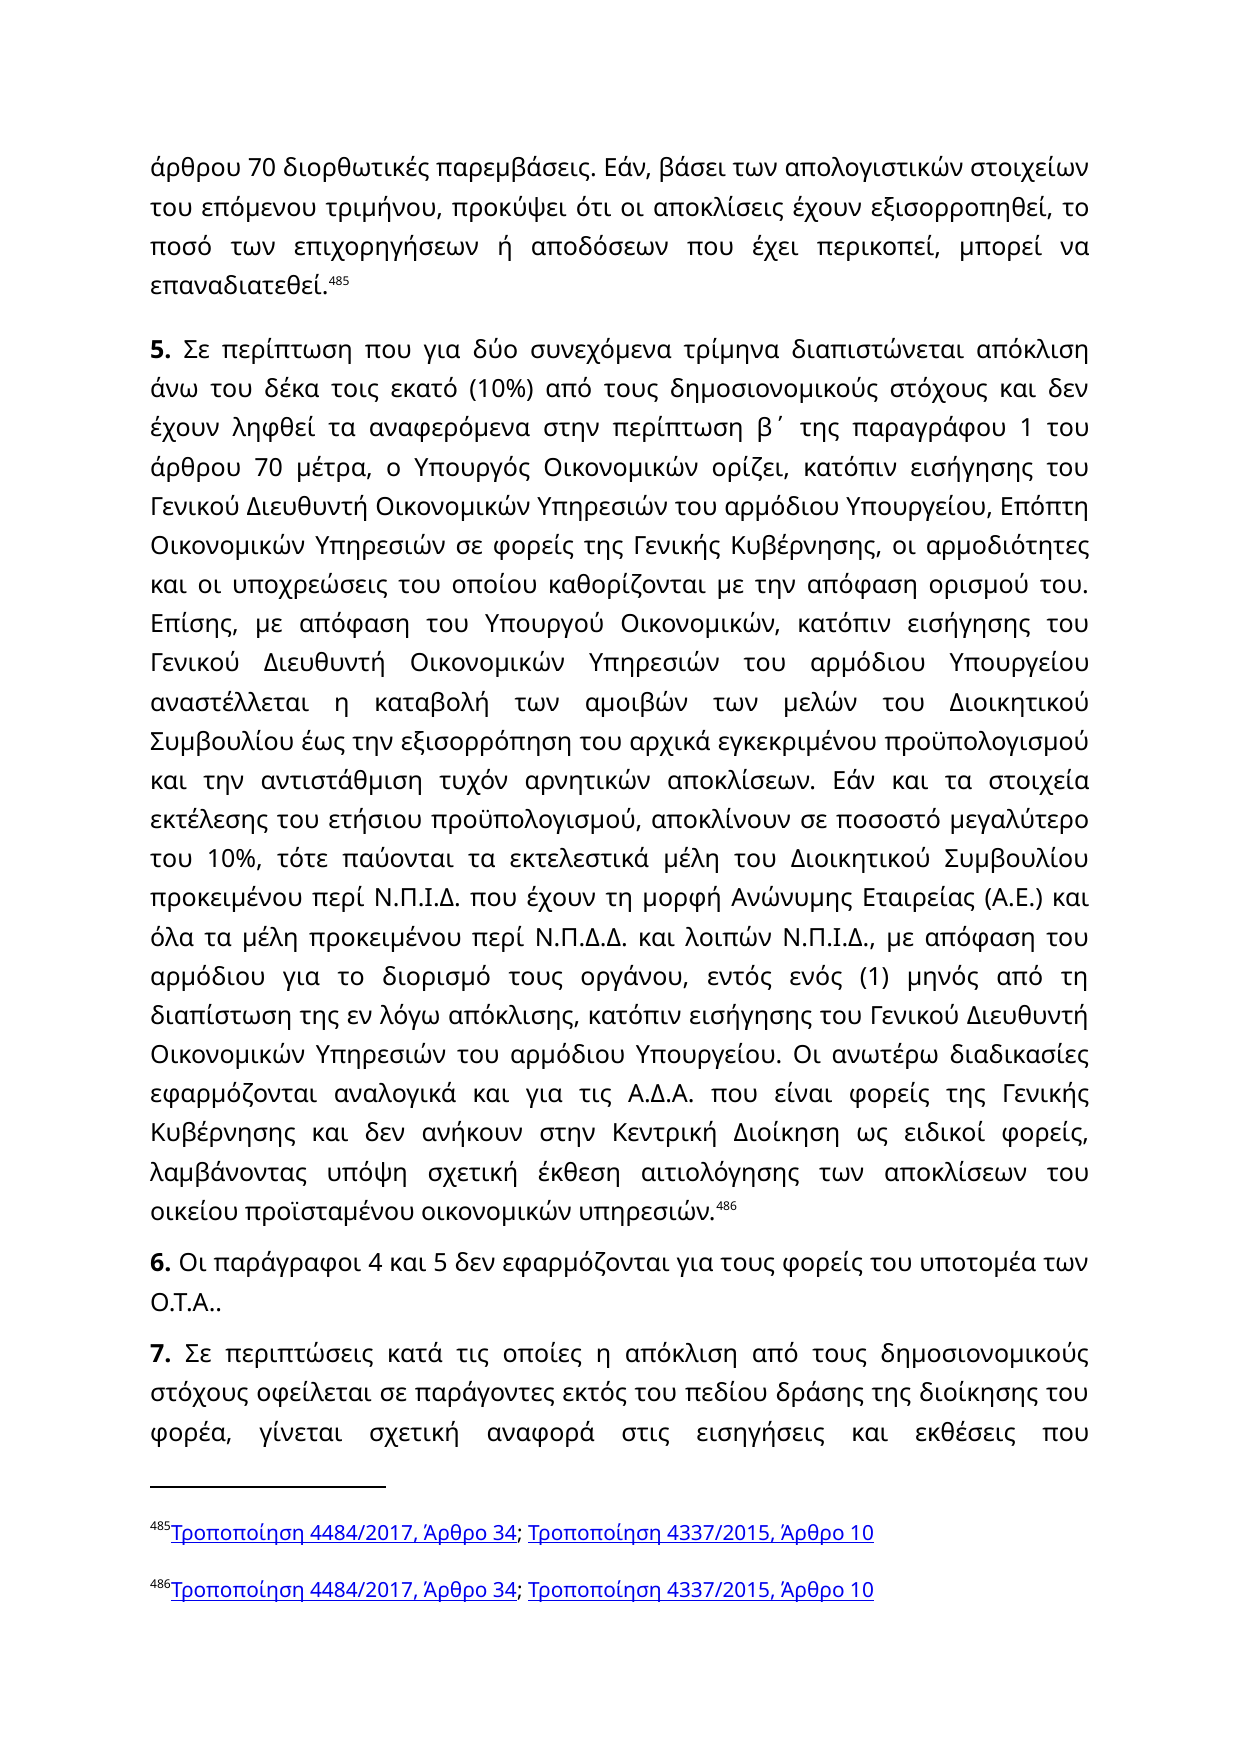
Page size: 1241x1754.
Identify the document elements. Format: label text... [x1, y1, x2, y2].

text Τροποποίηση 4484/2017, Άρθρο 34; Τροποποίηση 4337/2015, Άρθρο 10 [150, 1576, 1090, 1604]
text 6. Οι παράγραφοι 4 και 5 δεν εφαρμόζονται για τους φορείς του υποτομέα των Ο.Τ.Α.. [150, 1245, 1090, 1318]
text Τροποποίηση 4484/2017, Άρθρο 34; Τροποποίηση 4337/2015, Άρθρο 10 [150, 1518, 1090, 1546]
text άρθρου 70 διορθωτικές παρεµβάσεις. Εάν, βάσει των απολογιστικών στοιχείων του επόµενου τριµήνου, προκύψει ότι οι αποκλίσεις έχουν εξισορροπηθεί, το ποσό των επιχορηγήσεων ή αποδόσεων που έχει περικοπεί, µπορεί να επαναδιατεθεί. [150, 150, 1090, 302]
text 7. Σε περιπτώσεις κατά τις οποίες η απόκλιση από τους δηµοσιονοµικούς στόχους οφείλεται σε παράγοντες εκτός του πεδίου δράσης της διοίκησης του φορέα, γίνεται σχετική αναφορά στις εισηγήσεις και εκθέσεις που [150, 1336, 1090, 1448]
text 5. Σε περίπτωση που για δύο συνεχόµενα τρίµηνα διαπιστώνεται απόκλιση άνω του δέκα τοις εκατό (10%) από τους δηµοσιονοµικούς στόχους και δεν έχουν ληφθεί τα αναφερόµενα στην περίπτωση β΄ της παραγράφου 1 του άρθρου 70 µέτρα, ο Υπουργός Οικονοµικών ορίζει, κατόπιν εισήγησης του Γενικού Διευθυντή Οικονοµικών Υπηρεσιών του αρµόδιου Υπουργείου, Επόπτη Οικονοµικών Υπηρεσιών σε φορείς της Γενικής Κυβέρνησης, οι αρµοδιότητες και οι υποχρεώσεις του οποίου καθορίζονται µε την απόφαση ορισµού του. Επίσης, µε απόφαση του Υπουργού Οικονοµικών, κατόπιν εισήγησης του Γενικού Διευθυντή Οικονοµικών Υπηρεσιών του αρµόδιου Υπουργείου αναστέλλεται η καταβολή των αµοιβών των µελών του Διοικητικού Συµβουλίου έως την εξισορρόπηση του αρχικά εγκεκριµένου προϋπολογισµού και την αντιστάθµιση τυχόν αρνητικών αποκλίσεων. Εάν και τα στοιχεία εκτέλεσης του ετήσιου προϋπολογισµού, αποκλίνουν σε ποσοστό µεγαλύτερο του 10%, τότε παύονται τα εκτελεστικά µέλη του Διοικητικού Συµβουλίου προκειµένου περί Ν.Π.Ι.Δ. που έχουν τη µορφή Ανώνυµης Εταιρείας (Α.Ε.) και όλα τα µέλη προκειµένου περί Ν.Π.Δ.Δ. και λοιπών Ν.Π.Ι.Δ., µε απόφαση του αρµόδιου για το διορισµό τους οργάνου, εντός ενός (1) µηνός από τη διαπίστωση της εν λόγω απόκλισης, κατόπιν εισήγησης του Γενικού Διευθυντή Οικονοµικών Υπηρεσιών του αρµόδιου Υπουργείου. Οι ανωτέρω διαδικασίες εφαρµόζονται αναλογικά και για τις Α.Δ.Α. που είναι φορείς της Γενικής Κυβέρνησης και δεν ανήκουν στην Κεντρική Διοίκηση ως ειδικοί φορείς, λαµβάνοντας υπόψη σχετική έκθεση αιτιολόγησης των αποκλίσεων του οικείου προϊσταµένου οικονοµικών υπηρεσιών. [150, 332, 1090, 1227]
